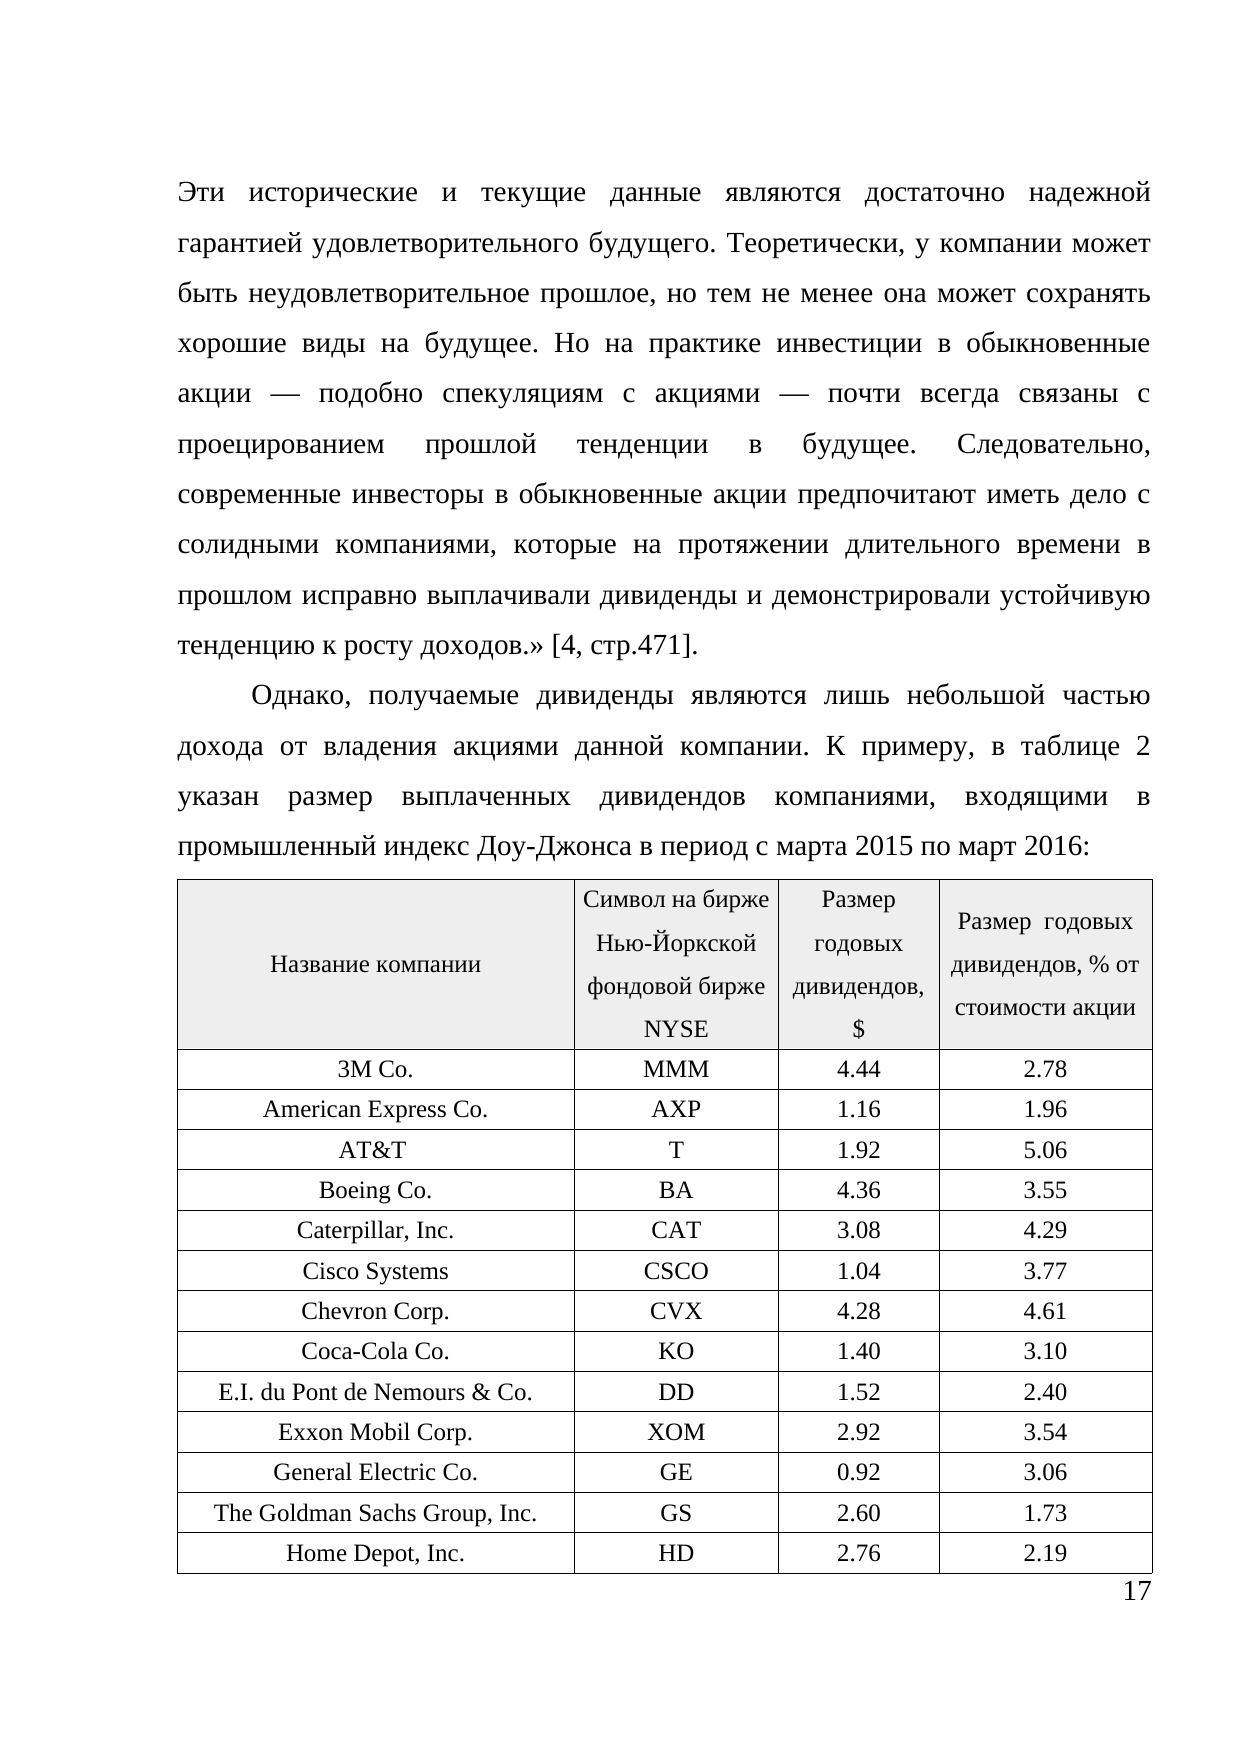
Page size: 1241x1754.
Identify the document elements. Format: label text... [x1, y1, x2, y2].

table_cell CSCO [575, 1251, 778, 1290]
table_cell 3.10 [940, 1332, 1152, 1371]
table_cell General Electric Co. [178, 1453, 574, 1492]
table_cell Cisco Systems [178, 1251, 574, 1290]
table_header Размер годовых дивидендов, % от стоимости акции [940, 880, 1152, 1048]
table_header Название компании [178, 880, 574, 1048]
table_cell E.I. du Pont de Nemours & Co. [178, 1372, 574, 1411]
text Эти исторические и текущие данные являются достаточно надежной гарантией удовлетворительного будущего. Теоретически, у компании может быть неудовлетворительное прошлое, но тем не менее она может сохранять хорошие виды на будущее. Но на практике инвестиции в обыкновенные акции — подобно спекуляциям с акциями — почти всегда связаны с проецированием прошлой тенденции в будущее. Следовательно, современные инвесторы в обыкновенные акции предпочитают иметь дело с солидными компаниями, которые на протяжении длительного времени в прошлом исправно выплачивали дивиденды и демонстрировали устойчивую тенденцию к росту доходов.» [4, стр.471]. [177, 174, 1152, 661]
table_cell 2.78 [940, 1050, 1152, 1089]
table_cell 3.77 [940, 1251, 1152, 1290]
table_cell 2.76 [779, 1533, 939, 1572]
table_cell 3.08 [779, 1211, 939, 1250]
table_cell 4.44 [779, 1050, 939, 1089]
table_cell 0.92 [779, 1453, 939, 1492]
table_cell XOM [575, 1412, 778, 1452]
table_cell The Goldman Sachs Group, Inc. [178, 1493, 574, 1532]
table_cell 2.40 [940, 1372, 1152, 1411]
table_cell 1.92 [779, 1130, 939, 1169]
table_header Символ на бирже Нью-Йоркской фондовой бирже NYSE [575, 880, 778, 1048]
table_cell GE [575, 1453, 778, 1492]
table_cell BA [575, 1170, 778, 1210]
table_cell 4.36 [779, 1170, 939, 1210]
table_cell 2.60 [779, 1493, 939, 1532]
table_cell GS [575, 1493, 778, 1532]
table_cell 1.04 [779, 1251, 939, 1290]
table_cell 1.96 [940, 1090, 1152, 1129]
table_cell 1.73 [940, 1493, 1152, 1532]
table_cell Chevron Corp. [178, 1291, 574, 1331]
table_cell T [575, 1130, 778, 1169]
table_cell 1.52 [779, 1372, 939, 1411]
table_cell 2.92 [779, 1412, 939, 1452]
table_cell Coca-Cola Co. [178, 1332, 574, 1371]
table_cell 4.29 [940, 1211, 1152, 1250]
table_header Размер годовых дивидендов, $ [779, 880, 939, 1048]
text Однако, получаемые дивиденды являются лишь небольшой частью дохода от владения акциями данной компании. К примеру, в таблице 2 указан размер выплаченных дивидендов компаниями, входящими в промышленный индекс Доу-Джонса в период с марта 2015 по март 2016: [177, 677, 1152, 862]
table_cell Exxon Mobil Corp. [178, 1412, 574, 1452]
table_cell 5.06 [940, 1130, 1152, 1169]
table_cell DD [575, 1372, 778, 1411]
table_cell 4.61 [940, 1291, 1152, 1331]
table_cell 1.16 [779, 1090, 939, 1129]
table_cell 3.54 [940, 1412, 1152, 1452]
table_cell Caterpillar, Inc. [178, 1211, 574, 1250]
table_cell AXP [575, 1090, 778, 1129]
table_cell KO [575, 1332, 778, 1371]
table_cell Home Depot, Inc. [178, 1533, 574, 1572]
table_cell 3.06 [940, 1453, 1152, 1492]
table_cell AT&T [178, 1130, 574, 1169]
table_cell 3M Co. [178, 1050, 574, 1089]
table_cell 3.55 [940, 1170, 1152, 1210]
table_cell HD [575, 1533, 778, 1572]
table_cell American Express Co. [178, 1090, 574, 1129]
table_cell CVX [575, 1291, 778, 1331]
table_cell 4.28 [779, 1291, 939, 1331]
table_cell CAT [575, 1211, 778, 1250]
table_cell 1.40 [779, 1332, 939, 1371]
table_cell MMM [575, 1050, 778, 1089]
table_cell Boeing Co. [178, 1170, 574, 1210]
table_cell 2.19 [940, 1533, 1152, 1572]
